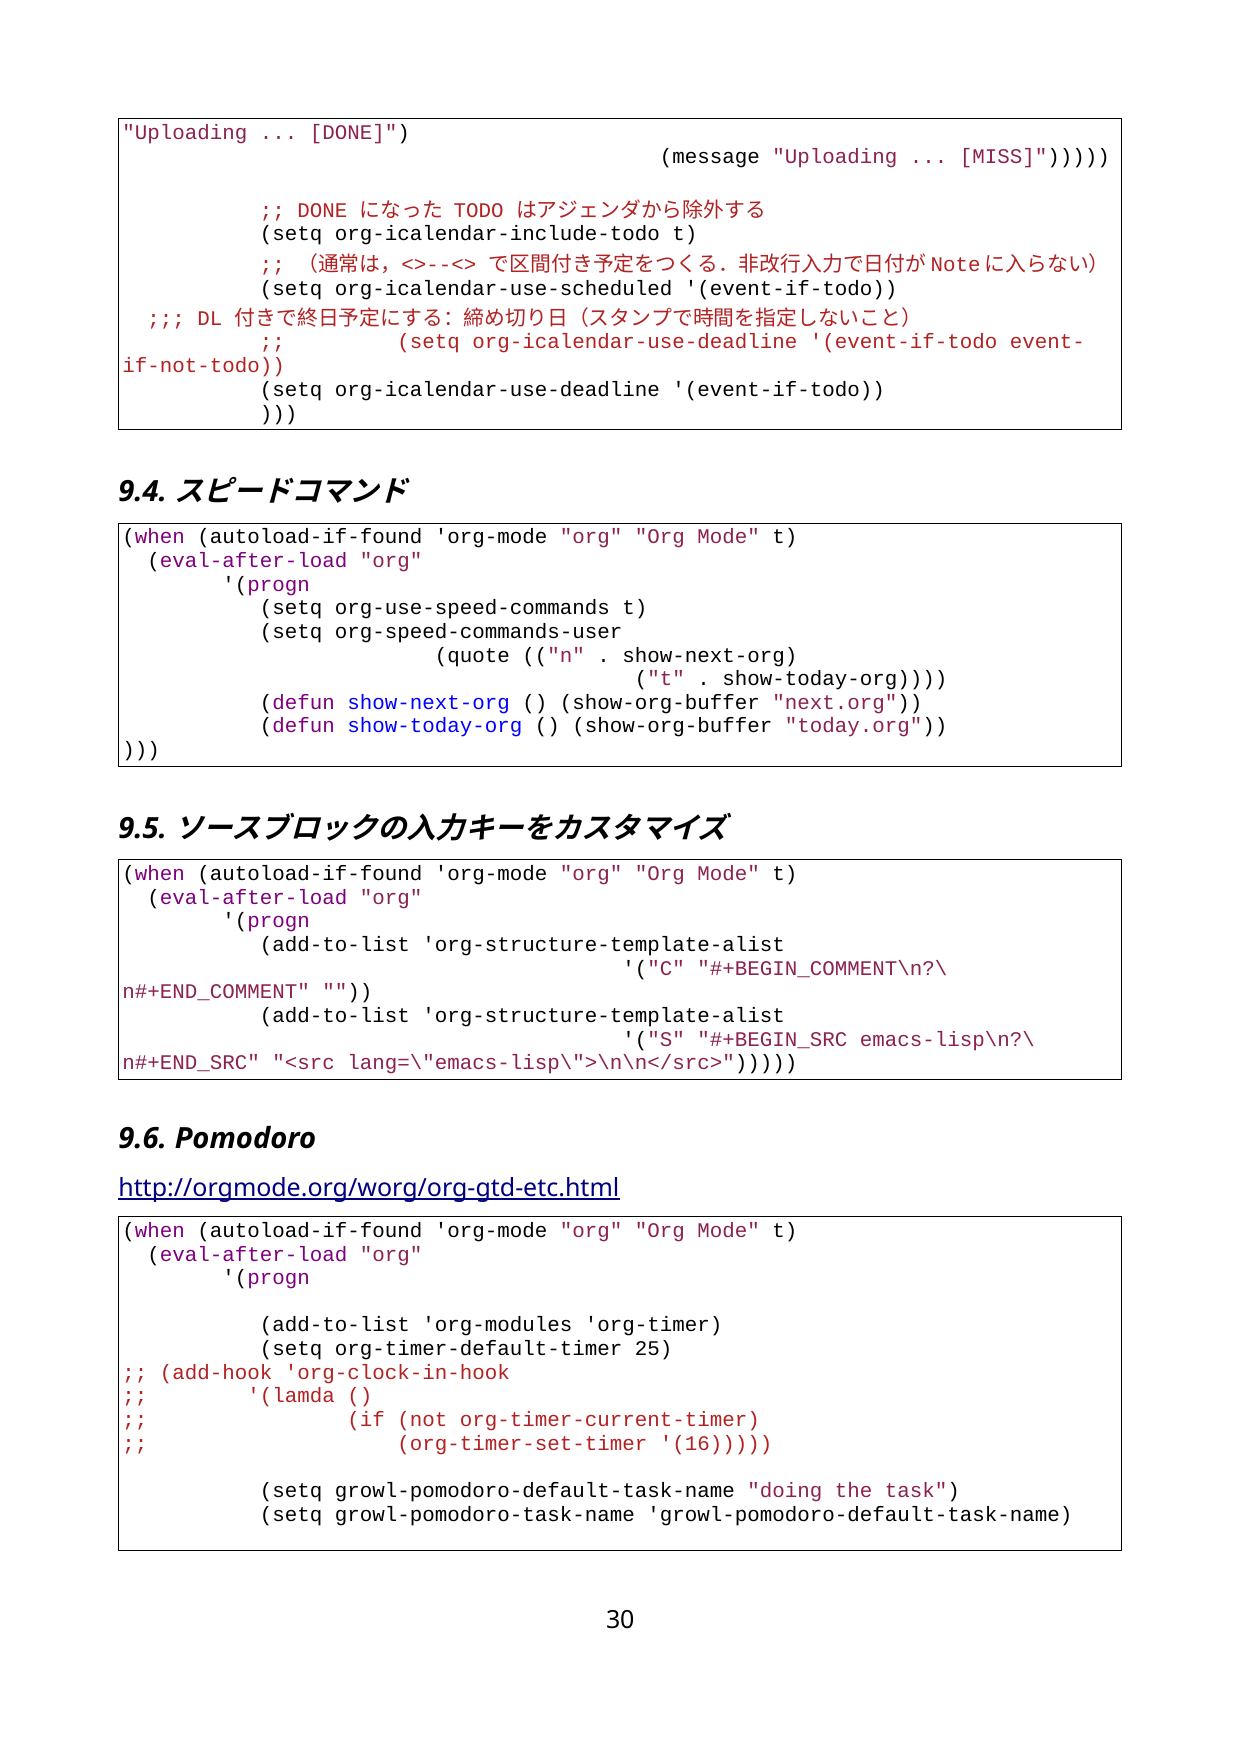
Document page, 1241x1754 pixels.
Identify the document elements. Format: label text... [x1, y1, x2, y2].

text ("t" . show-today-org)))) [119, 664, 1121, 688]
subtitle スピードコマンド [118, 467, 1122, 510]
text (when (autoload-if-found 'org-mode "org" "Org Mode" t) [119, 1217, 1121, 1239]
text ;; DONE になった TODO はアジェンダから除外する [119, 189, 1121, 219]
text (message "Uploading ... [MISS]"))))) [119, 142, 1121, 165]
text (defun show-next-org () (show-org-buffer "next.org")) [119, 688, 1121, 712]
text (setq org-icalendar-use-deadline '(event-if-todo)) [119, 375, 1121, 398]
text (add-to-list 'org-structure-template-alist [119, 930, 1121, 954]
subtitle ソースブロックの入力キーをカスタマイズ [118, 804, 1122, 847]
text (when (autoload-if-found 'org-mode "org" "Org Mode" t) [119, 524, 1121, 546]
text (when (autoload-if-found 'org-mode "org" "Org Mode" t) [119, 860, 1121, 883]
text (quote (("n" . show-next-org) [119, 641, 1121, 664]
text ;; (add-hook 'org-clock-in-hook [119, 1358, 1121, 1381]
text ))) [119, 735, 1121, 766]
text ;; (setq org-icalendar-use-deadline '(event-if-todo event-if-not-todo)) [119, 328, 1121, 375]
text (add-to-list 'org-modules 'org-timer) [119, 1311, 1121, 1334]
text (setq org-speed-commands-user [119, 617, 1121, 641]
text (eval-after-load "org" [119, 1239, 1121, 1263]
text '(progn [119, 906, 1121, 930]
text http://orgmode.org/worg/org-gtd-etc.html [118, 1169, 1122, 1203]
text '(progn [119, 570, 1121, 593]
text '("S" "#+BEGIN_SRC emacs-lisp\n?\n#+END_SRC" "<src lang=\"emacs-lisp\">\n\n</src>"))))) [119, 1024, 1121, 1079]
text ;; (org-timer-set-timer '(16))))) [119, 1429, 1121, 1452]
text ;;; DL 付きで終日予定にする：締め切り日（スタンプで時間を指定しないこと） [119, 297, 1121, 328]
text (setq org-timer-default-timer 25) [119, 1334, 1121, 1358]
text '(progn [119, 1263, 1121, 1287]
text ))) [119, 398, 1121, 429]
text ;; '(lamda () [119, 1381, 1121, 1405]
text (setq org-use-speed-commands t) [119, 593, 1121, 617]
text ;; （通常は，<>--<> で区間付き予定をつくる．非改行入力で日付がNoteに入らない） [119, 243, 1121, 273]
text (setq growl-pomodoro-default-task-name "doing the task") [119, 1476, 1121, 1500]
text (setq org-icalendar-include-todo t) [119, 219, 1121, 243]
text (setq org-icalendar-use-scheduled '(event-if-todo)) [119, 273, 1121, 297]
text (setq growl-pomodoro-task-name 'growl-pomodoro-default-task-name) [119, 1500, 1121, 1523]
text (add-to-list 'org-structure-template-alist [119, 1001, 1121, 1024]
text "Uploading ... [DONE]") [119, 119, 1121, 142]
text '("C" "#+BEGIN_COMMENT\n?\n#+END_COMMENT" "")) [119, 954, 1121, 1001]
text (defun show-today-org () (show-org-buffer "today.org")) [119, 712, 1121, 735]
text (eval-after-load "org" [119, 883, 1121, 906]
text (eval-after-load "org" [119, 546, 1121, 570]
subtitle Pomodoro [118, 1117, 1122, 1157]
text ;; (if (not org-timer-current-timer) [119, 1405, 1121, 1429]
